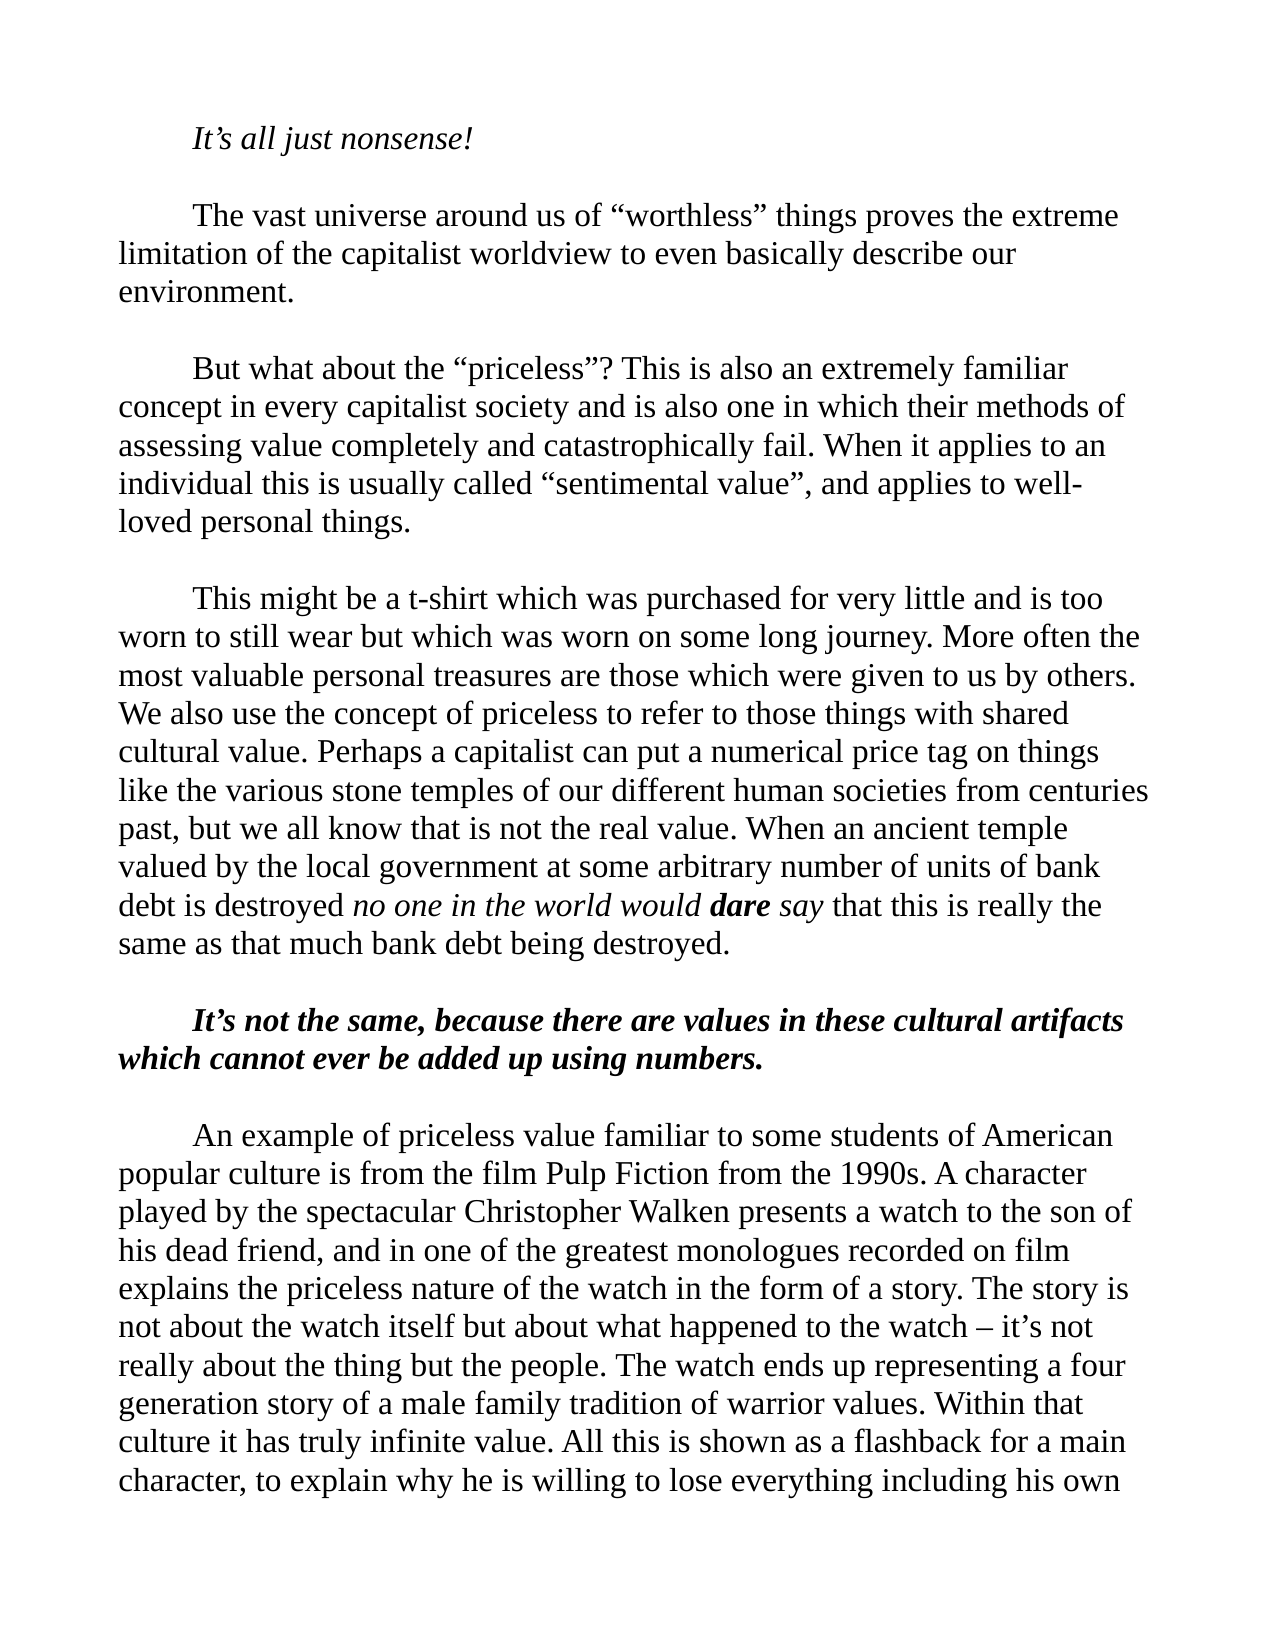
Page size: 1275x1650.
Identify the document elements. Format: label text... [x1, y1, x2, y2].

text The vast universe around us of “worthless” things proves the extreme limitation of the capitalist worldview to even basically describe our environment. [118, 195, 1157, 310]
text It’s all just nonsense! [118, 118, 1157, 156]
text But what about the “priceless”? This is also an extremely familiar concept in every capitalist society and is also one in which their methods of assessing value completely and catastrophically fail. When it applies to an individual this is usually called “sentimental value”, and applies to well-loved personal things. [118, 348, 1157, 540]
text It’s not the same, because there are values in these cultural artifacts which cannot ever be added up using numbers. [118, 1000, 1157, 1076]
text This might be a t-shirt which was purchased for very little and is too worn to still wear but which was worn on some long journey. More often the most valuable personal treasures are those which were given to us by others. We also use the concept of priceless to refer to those things with shared cultural value. Perhaps a capitalist can put a numerical price tag on things like the various stone temples of our different human societies from centuries past, but we all know that is not the real value. When an ancient temple valued by the local government at some arbitrary number of units of bank debt is destroyed no one in the world would dare say that this is really the same as that much bank debt being destroyed. [118, 578, 1157, 961]
text An example of priceless value familiar to some students of American popular culture is from the film Pulp Fiction from the 1990s. A character played by the spectacular Christopher Walken presents a watch to the son of his dead friend, and in one of the greatest monologues recorded on film explains the priceless nature of the watch in the form of a story. The story is not about the watch itself but about what happened to the watch – it’s not really about the thing but the people. The watch ends up representing a four generation story of a male family tradition of warrior values. Within that culture it has truly infinite value. All this is shown as a flashback for a main character, to explain why he is willing to lose everything including his own [118, 1115, 1157, 1498]
